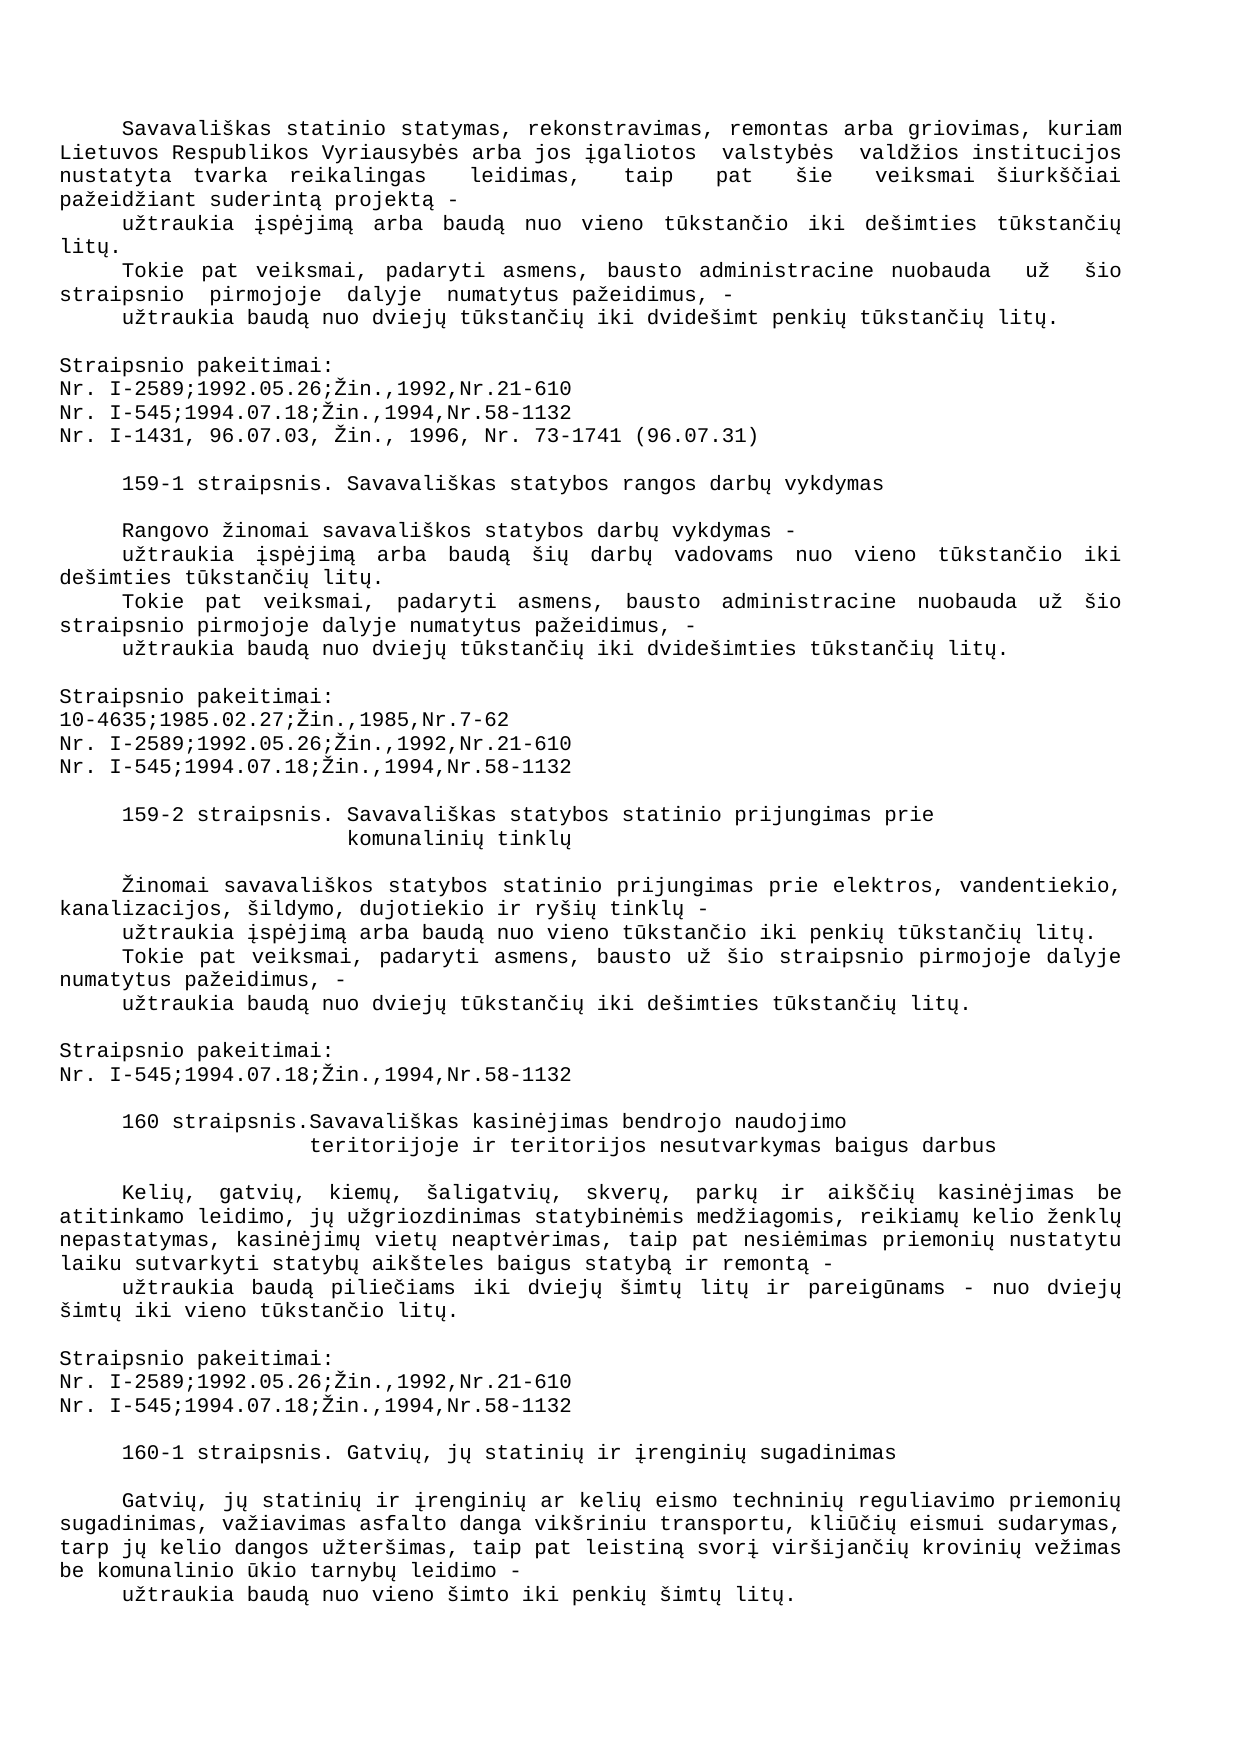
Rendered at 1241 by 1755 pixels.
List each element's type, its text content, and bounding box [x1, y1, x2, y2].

text Nr. I-2589;1992.05.26;Žin.,1992,Nr.21-610 [59, 1371, 1122, 1395]
text Straipsnio pakeitimai: [59, 354, 1122, 378]
text 159-1 straipsnis. Savavališkas statybos rangos darbų vykdymas [59, 473, 1122, 496]
text teritorijoje ir teritorijos nesutvarkymas baigus darbus [59, 1135, 1122, 1158]
text Nr. I-2589;1992.05.26;Žin.,1992,Nr.21-610 [59, 733, 1122, 757]
text Rangovo žinomai savavališkos statybos darbų vykdymas - [59, 520, 1122, 544]
text Straipsnio pakeitimai: [59, 1040, 1122, 1064]
text Straipsnio pakeitimai: [59, 1348, 1122, 1371]
text užtraukia baudą nuo dviejų tūkstančių iki dvidešimt penkių tūkstančių litų. [59, 307, 1122, 331]
text Nr. I-545;1994.07.18;Žin.,1994,Nr.58-1132 [59, 402, 1122, 426]
text Kelių, gatvių, kiemų, šaligatvių, skverų, parkų ir aikščių kasinėjimas be atitinkamo leidimo, jų užgriozdinimas statybinėmis medžiagomis, reikiamų kelio ženklų nepastatymas, kasinėjimų vietų neaptvėrimas, taip pat nesiėmimas priemonių nustatytu laiku sutvarkyti statybų aikšteles baigus statybą ir remontą - [59, 1182, 1122, 1277]
text Nr. I-545;1994.07.18;Žin.,1994,Nr.58-1132 [59, 1395, 1122, 1419]
text 159-2 straipsnis. Savavališkas statybos statinio prijungimas prie [59, 804, 1122, 827]
text užtraukia įspėjimą arba baudą nuo vieno tūkstančio iki penkių tūkstančių litų. [59, 922, 1122, 946]
text 160 straipsnis.Savavališkas kasinėjimas bendrojo naudojimo [59, 1111, 1122, 1135]
text užtraukia baudą nuo vieno šimto iki penkių šimtų litų. [59, 1584, 1122, 1608]
text Nr. I-2589;1992.05.26;Žin.,1992,Nr.21-610 [59, 378, 1122, 402]
text užtraukia baudą nuo dviejų tūkstančių iki dešimties tūkstančių litų. [59, 993, 1122, 1017]
text komunalinių tinklų [59, 827, 1122, 851]
text Nr. I-1431, 96.07.03, Žin., 1996, Nr. 73-1741 (96.07.31) [59, 426, 1122, 449]
text Savavališkas statinio statymas, rekonstravimas, remontas arba griovimas, kuriam Lietuvos Respublikos Vyriausybės arba jos įgaliotos valstybės valdžios institucijos nustatyta tvarka reikalingas leidimas, taip pat šie veiksmai šiurkščiai pažeidžiant suderintą projektą - [59, 118, 1122, 213]
text Tokie pat veiksmai, padaryti asmens, bausto už šio straipsnio pirmojoje dalyje numatytus pažeidimus, - [59, 946, 1122, 993]
text Tokie pat veiksmai, padaryti asmens, bausto administracine nuobauda už šio straipsnio pirmojoje dalyje numatytus pažeidimus, - [59, 591, 1122, 638]
text Žinomai savavališkos statybos statinio prijungimas prie elektros, vandentiekio, kanalizacijos, šildymo, dujotiekio ir ryšių tinklų - [59, 875, 1122, 922]
text užtraukia įspėjimą arba baudą nuo vieno tūkstančio iki dešimties tūkstančių litų. [59, 213, 1122, 260]
text Nr. I-545;1994.07.18;Žin.,1994,Nr.58-1132 [59, 1064, 1122, 1088]
text užtraukia baudą piliečiams iki dviejų šimtų litų ir pareigūnams - nuo dviejų šimtų iki vieno tūkstančio litų. [59, 1277, 1122, 1324]
text užtraukia įspėjimą arba baudą šių darbų vadovams nuo vieno tūkstančio iki dešimties tūkstančių litų. [59, 544, 1122, 591]
text Gatvių, jų statinių ir įrenginių ar kelių eismo techninių reguliavimo priemonių sugadinimas, važiavimas asfalto danga vikšriniu transportu, kliūčių eismui sudarymas, tarp jų kelio dangos užteršimas, taip pat leistiną svorį viršijančių krovinių vežimas be komunalinio ūkio tarnybų leidimo - [59, 1489, 1122, 1584]
text Nr. I-545;1994.07.18;Žin.,1994,Nr.58-1132 [59, 757, 1122, 780]
text 10-4635;1985.02.27;Žin.,1985,Nr.7-62 [59, 709, 1122, 733]
text užtraukia baudą nuo dviejų tūkstančių iki dvidešimties tūkstančių litų. [59, 638, 1122, 662]
text Tokie pat veiksmai, padaryti asmens, bausto administracine nuobauda už šio straipsnio pirmojoje dalyje numatytus pažeidimus, - [59, 260, 1122, 307]
text Straipsnio pakeitimai: [59, 686, 1122, 709]
text 160-1 straipsnis. Gatvių, jų statinių ir įrenginių sugadinimas [59, 1442, 1122, 1466]
